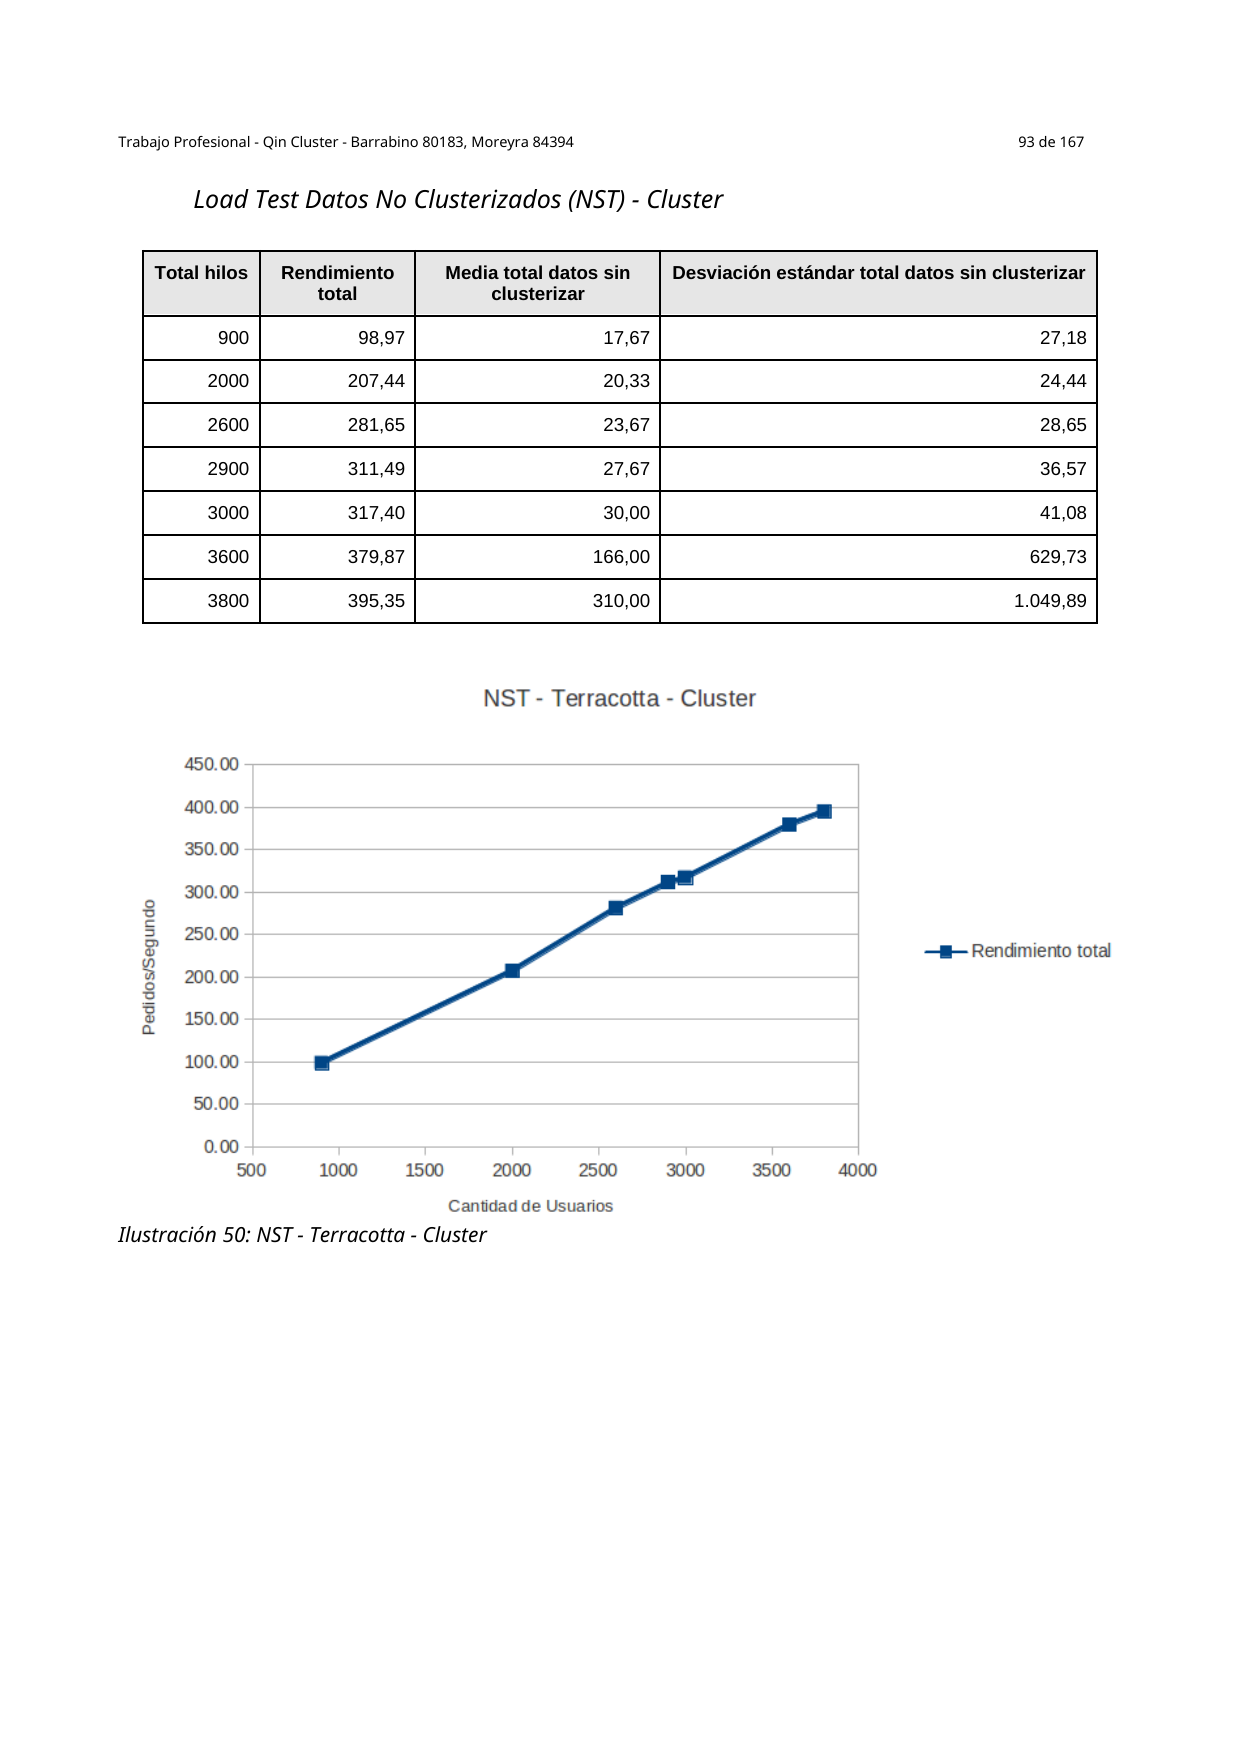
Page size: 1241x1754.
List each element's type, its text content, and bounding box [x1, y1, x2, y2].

text Ilustración 50: NST - Terracotta - Cluster [118, 1221, 1122, 1249]
table_cell 207,44 [261, 361, 414, 402]
table_cell 629,73 [661, 536, 1096, 578]
table_cell 3000 [144, 492, 259, 534]
table_header Total hilos [144, 252, 259, 314]
table_cell 310,00 [416, 580, 659, 622]
table_cell 17,67 [416, 317, 659, 358]
table_cell 28,65 [661, 404, 1096, 446]
table_cell 3600 [144, 536, 259, 578]
table_header Rendimiento total [261, 252, 414, 314]
table_cell 166,00 [416, 536, 659, 578]
table_cell 2600 [144, 404, 259, 446]
table_cell 27,18 [661, 317, 1096, 358]
table_cell 98,97 [261, 317, 414, 358]
table_cell 30,00 [416, 492, 659, 534]
text Load Test Datos No Clusterizados (NST) - Cluster [118, 182, 1122, 216]
table_header Desviación estándar total datos sin clusterizar [661, 252, 1096, 314]
table_cell 23,67 [416, 404, 659, 446]
table_cell 36,57 [661, 448, 1096, 490]
table_cell 27,67 [416, 448, 659, 490]
table_cell 900 [144, 317, 259, 358]
table_cell 41,08 [661, 492, 1096, 534]
table_cell 2000 [144, 361, 259, 402]
table_cell 2900 [144, 448, 259, 490]
table_cell 379,87 [261, 536, 414, 578]
table_cell 317,40 [261, 492, 414, 534]
picture [118, 670, 1123, 1221]
table_cell 1.049,89 [661, 580, 1096, 622]
table_cell 3800 [144, 580, 259, 622]
table_cell 20,33 [416, 361, 659, 402]
table_cell 281,65 [261, 404, 414, 446]
table_header Media total datos sin clusterizar [416, 252, 659, 314]
table_cell 24,44 [661, 361, 1096, 402]
table_cell 395,35 [261, 580, 414, 622]
table_cell 311,49 [261, 448, 414, 490]
